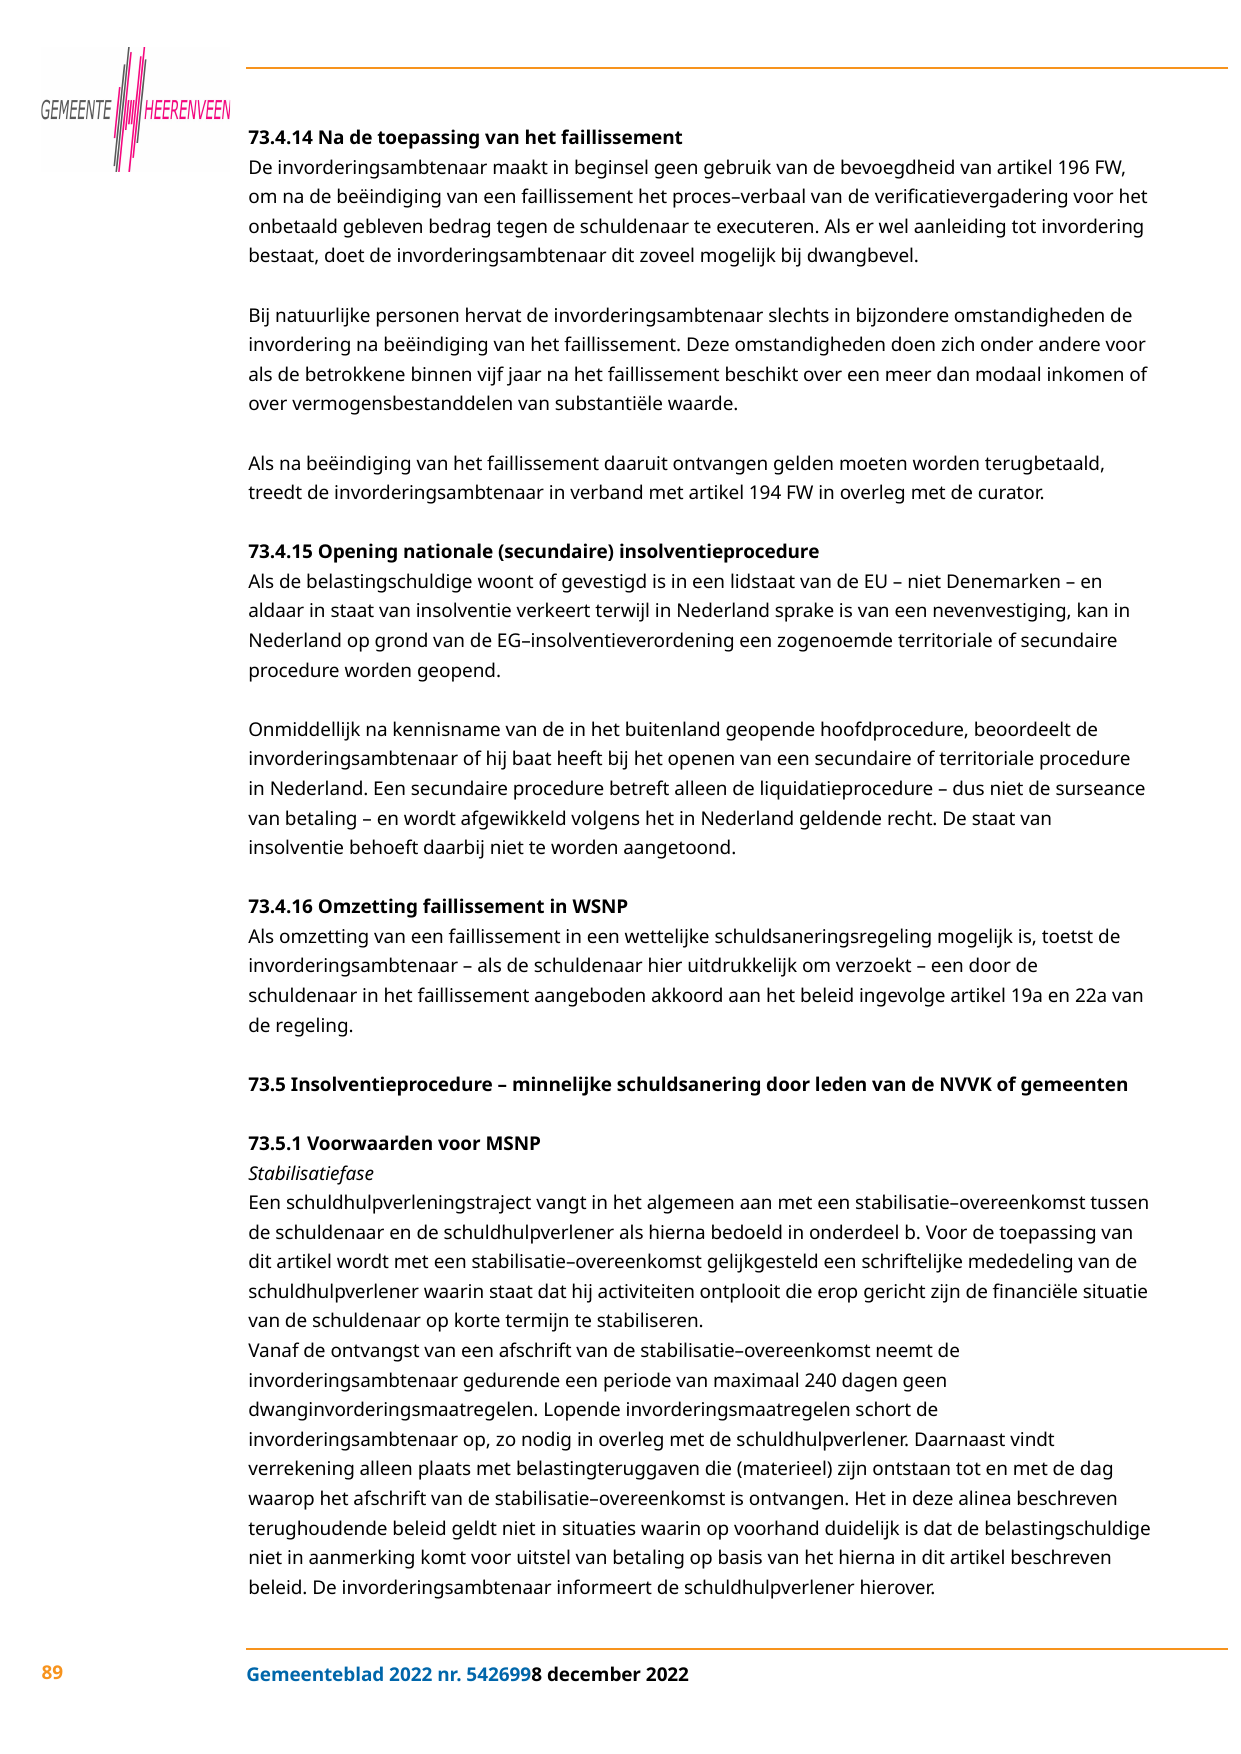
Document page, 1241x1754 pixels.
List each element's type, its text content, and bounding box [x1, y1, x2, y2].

text Als na beëindiging van het faillissement daaruit ontvangen gelden moeten worden terugbetaald, treedt de invorderingsambtenaar in verband met artikel 194 FW in overleg met de curator. [248, 450, 1152, 505]
text Bij natuurlijke personen hervat de invorderingsambtenaar slechts in bijzondere omstandigheden de invordering na beëindiging van het faillissement. Deze omstandigheden doen zich onder andere voor als de betrokkene binnen vijf jaar na het faillissement beschikt over een meer dan modaal inkomen of over vermogensbestanddelen van substantiële waarde. [248, 302, 1152, 416]
text 73.5.1 Voorwaarden voor MSNP [248, 1130, 1152, 1156]
text 73.5 Insolventieprocedure – minnelijke schuldsanering door leden van de NVVK of gemeenten [248, 1071, 1152, 1097]
text Vanaf de ontvangst van een afschrift van de stabilisatie–overeenkomst neemt de invorderingsambtenaar gedurende een periode van maximaal 240 dagen geen dwanginvorderingsmaatregelen. Lopende invorderingsmaatregelen schort de invorderingsambtenaar op, zo nodig in overleg met de schuldhulpverlener. Daarnaast vindt verrekening alleen plaats met belastingteruggaven die (materieel) zijn ontstaan tot en met de dag waarop het afschrift van de stabilisatie–overeenkomst is ontvangen. Het in deze alinea beschreven terughoudende beleid geldt niet in situaties waarin op voorhand duidelijk is dat de belastingschuldige niet in aanmerking komt voor uitstel van betaling op basis van het hierna in dit artikel beschreven beleid. De invorderingsambtenaar informeert de schuldhulpverlener hierover. [248, 1337, 1152, 1600]
text Een schuldhulpverleningstraject vangt in het algemeen aan met een stabilisatie–overeenkomst tussen de schuldenaar en de schuldhulpverlener als hierna bedoeld in onderdeel b. Voor de toepassing van dit artikel wordt met een stabilisatie–overeenkomst gelijkgesteld een schriftelijke mededeling van de schuldhulpverlener waarin staat dat hij activiteiten ontplooit die erop gericht zijn de financiële situatie van de schuldenaar op korte termijn te stabiliseren. [248, 1189, 1152, 1333]
text 73.4.15 Opening nationale (secundaire) insolventieprocedure [248, 538, 1152, 564]
text Als de belastingschuldige woont of gevestigd is in een lidstaat van de EU – niet Denemarken – en aldaar in staat van insolventie verkeert terwijl in Nederland sprake is van een nevenvestiging, kan in Nederland op grond van de EG–insolventieverordening een zogenoemde territoriale of secundaire procedure worden geopend. [248, 568, 1152, 683]
picture [41, 47, 231, 172]
text De invorderingsambtenaar maakt in beginsel geen gebruik van de bevoegdheid van artikel 196 FW, om na de beëindiging van een faillissement het proces–verbaal van de verificatievergadering voor het onbetaald gebleven bedrag tegen de schuldenaar te executeren. Als er wel aanleiding tot invordering bestaat, doet de invorderingsambtenaar dit zoveel mogelijk bij dwangbevel. [248, 154, 1152, 268]
text 73.4.16 Omzetting faillissement in WSNP [248, 893, 1152, 919]
text Onmiddellijk na kennisname van de in het buitenland geopende hoofdprocedure, beoordeelt de invorderingsambtenaar of hij baat heeft bij het openen van een secundaire of territoriale procedure in Nederland. Een secundaire procedure betreft alleen de liquidatieprocedure – dus niet de surseance van betaling – en wordt afgewikkeld volgens het in Nederland geldende recht. De staat van insolventie behoeft daarbij niet te worden aangetoond. [248, 716, 1152, 860]
text Als omzetting van een faillissement in een wettelijke schuldsaneringsregeling mogelijk is, toetst de invorderingsambtenaar – als de schuldenaar hier uitdrukkelijk om verzoekt – een door de schuldenaar in het faillissement aangeboden akkoord aan het beleid ingevolge artikel 19a en 22a van de regeling. [248, 923, 1152, 1038]
text 73.4.14 Na de toepassing van het faillissement [248, 124, 1152, 150]
text Stabilisatiefase [248, 1160, 1152, 1186]
